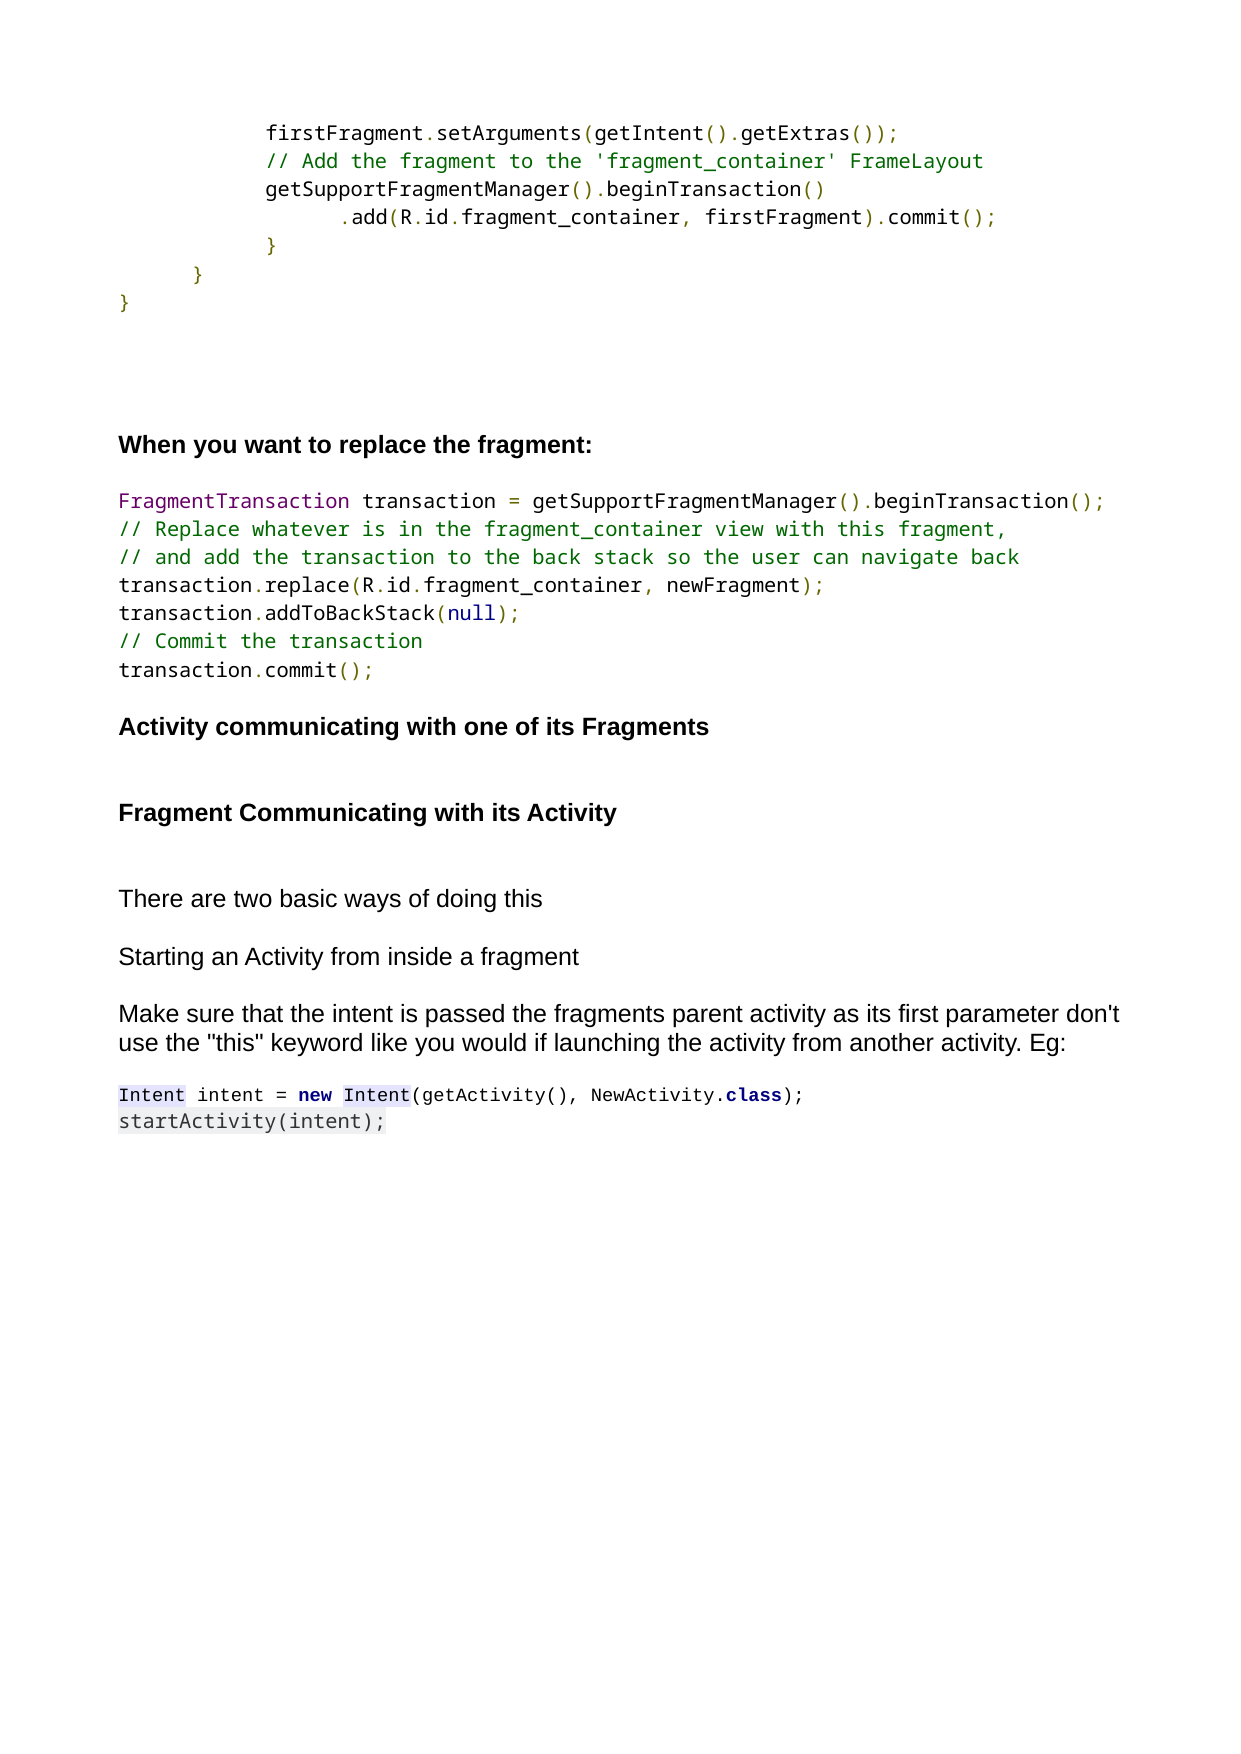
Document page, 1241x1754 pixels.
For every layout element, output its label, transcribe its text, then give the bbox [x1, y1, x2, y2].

text transaction.commit(); [118, 655, 1122, 683]
text Starting an Activity from inside a fragment [118, 942, 1122, 970]
text // Add the fragment to the 'fragment_container' FrameLayout [118, 146, 1122, 174]
text Intent intent = new Intent(getActivity(), NewActivity.class); [118, 1085, 1122, 1107]
text } [118, 259, 1122, 287]
text transaction.replace(R.id.fragment_container, newFragment); [118, 570, 1122, 598]
text FragmentTransaction transaction = getSupportFragmentManager().beginTransaction(); [118, 486, 1122, 514]
text firstFragment.setArguments(getIntent().getExtras()); [118, 118, 1122, 146]
text // and add the transaction to the back stack so the user can navigate back [118, 542, 1122, 570]
text transaction.addToBackStack(null); [118, 598, 1122, 627]
text } [118, 287, 1122, 315]
text } [118, 231, 1122, 259]
text getSupportFragmentManager().beginTransaction() [118, 174, 1122, 202]
text Make sure that the intent is passed the fragments parent activity as its first parameter don't use the "this" keyword like you would if launching the activity from another activity. Eg: [118, 999, 1122, 1057]
text // Replace whatever is in the fragment_container view with this fragment, [118, 514, 1122, 542]
text // Commit the transaction [118, 627, 1122, 655]
text startActivity(intent); [118, 1107, 1122, 1134]
text Fragment Communicating with its Activity [118, 798, 1122, 827]
text There are two basic ways of doing this [118, 884, 1122, 913]
text .add(R.id.fragment_container, firstFragment).commit(); [118, 202, 1122, 231]
text Activity communicating with one of its Fragments [118, 712, 1122, 740]
text When you want to replace the fragment: [118, 430, 1122, 459]
